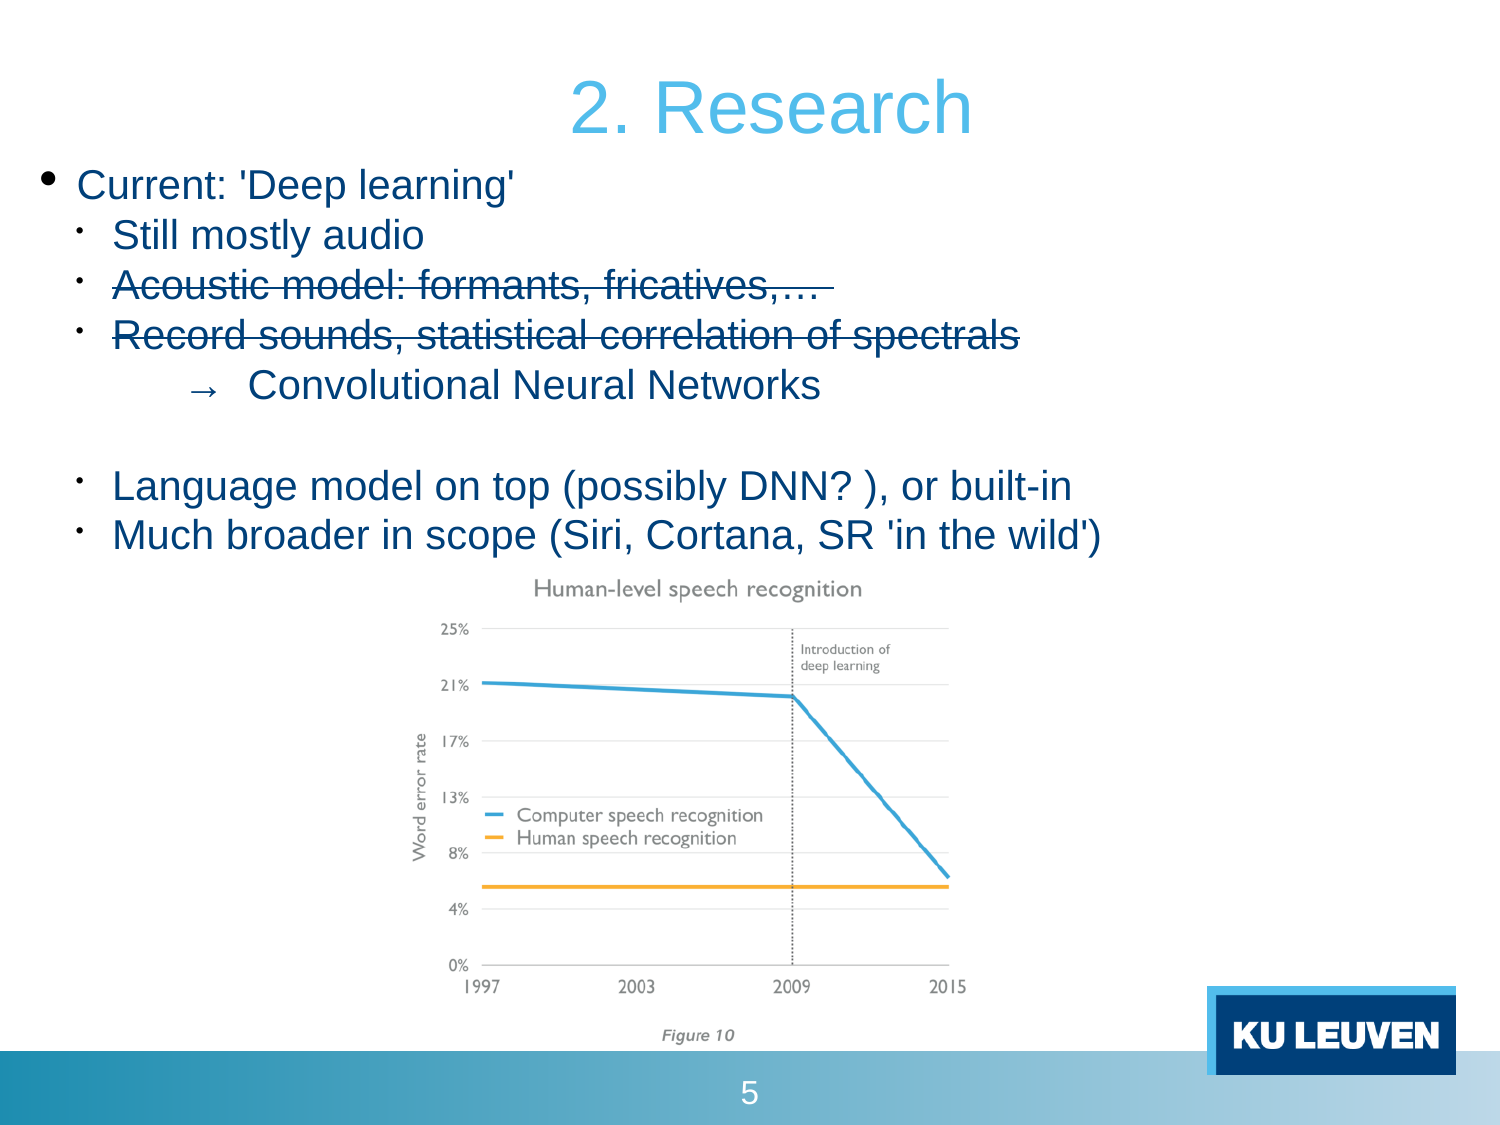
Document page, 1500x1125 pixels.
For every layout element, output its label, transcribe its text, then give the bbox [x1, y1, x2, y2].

text_box Current: 'Deep learning' Still mostly audio Acoustic model: formants, fricatives,… Record sounds, statistical correlation of spectrals → Convolutional Neural Networks Language model on top (possibly DNN? ), or built-in Much broader in scope (Siri, Cortana, SR 'in the wild') [41, 158, 1483, 945]
text_box [0, 1051, 1500, 1125]
picture [1207, 986, 1456, 1051]
text_box 2. Research [88, 29, 1456, 158]
picture [405, 571, 974, 1051]
